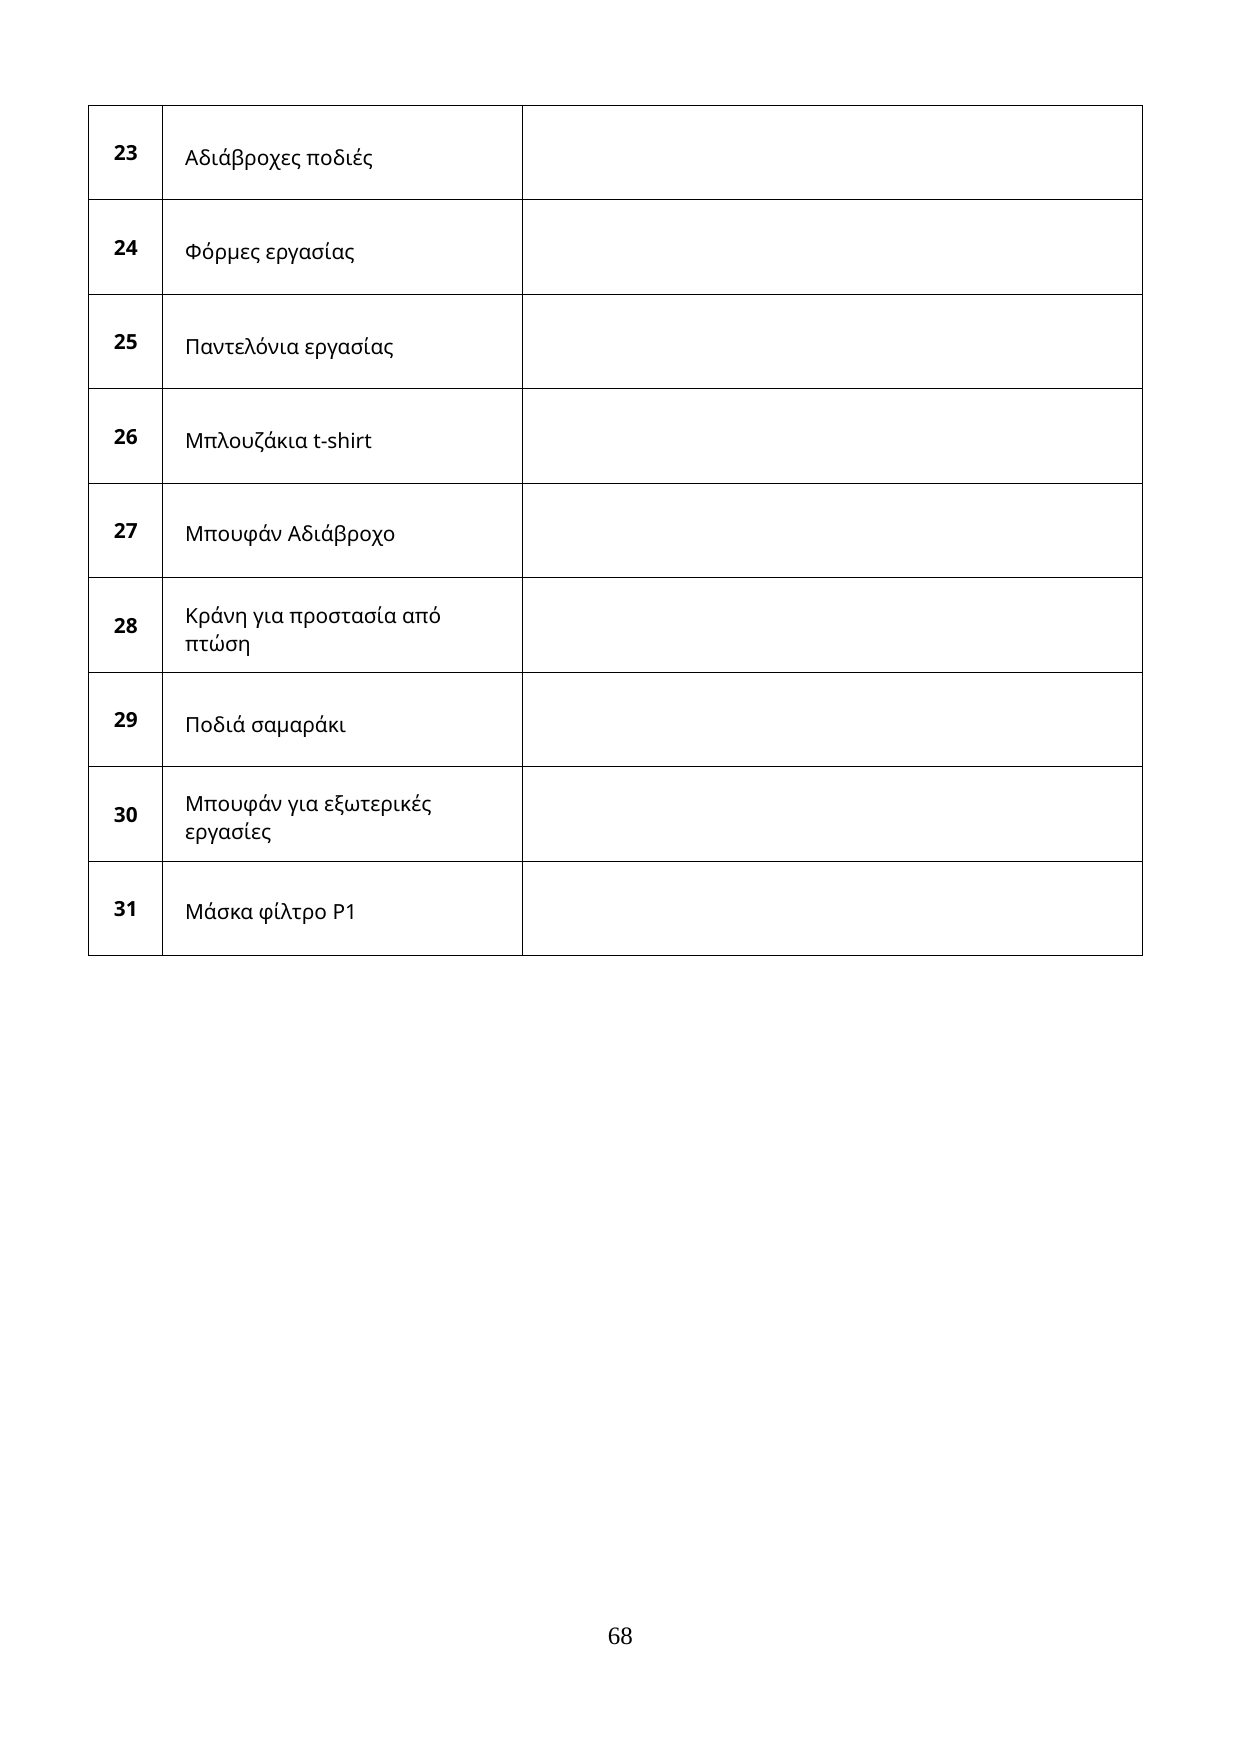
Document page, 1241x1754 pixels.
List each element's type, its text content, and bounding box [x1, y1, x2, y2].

table_cell [523, 578, 1142, 672]
table_cell [523, 673, 1142, 766]
table_cell Φόρμες εργασίας [163, 200, 522, 294]
table_cell Παντελόνια εργασίας [163, 295, 522, 388]
table_cell Μπουφάν Αδιάβροχο [163, 484, 522, 577]
table_cell 26 [89, 389, 162, 483]
table_cell [523, 767, 1142, 861]
table_cell 30 [89, 767, 162, 861]
table_cell Ποδιά σαμαράκι [163, 673, 522, 766]
table_cell [523, 295, 1142, 388]
table_cell 29 [89, 673, 162, 766]
table_cell 25 [89, 295, 162, 388]
table_cell 27 [89, 484, 162, 577]
table_cell [523, 862, 1142, 955]
table_cell 23 [89, 106, 162, 199]
table_cell [523, 389, 1142, 483]
table_cell Κράνη για προστασία από πτώση [163, 578, 522, 672]
table_cell 24 [89, 200, 162, 294]
table_cell [523, 484, 1142, 577]
table_cell Αδιάβροχες ποδιές [163, 106, 522, 199]
table_cell [523, 200, 1142, 294]
table_cell Μπουφάν για εξωτερικές εργασίες [163, 767, 522, 861]
table_cell 31 [89, 862, 162, 955]
table_cell Μάσκα φίλτρο P1 [163, 862, 522, 955]
table_cell Μπλουζάκια t-shirt [163, 389, 522, 483]
table_cell 28 [89, 578, 162, 672]
table_cell [523, 106, 1142, 199]
